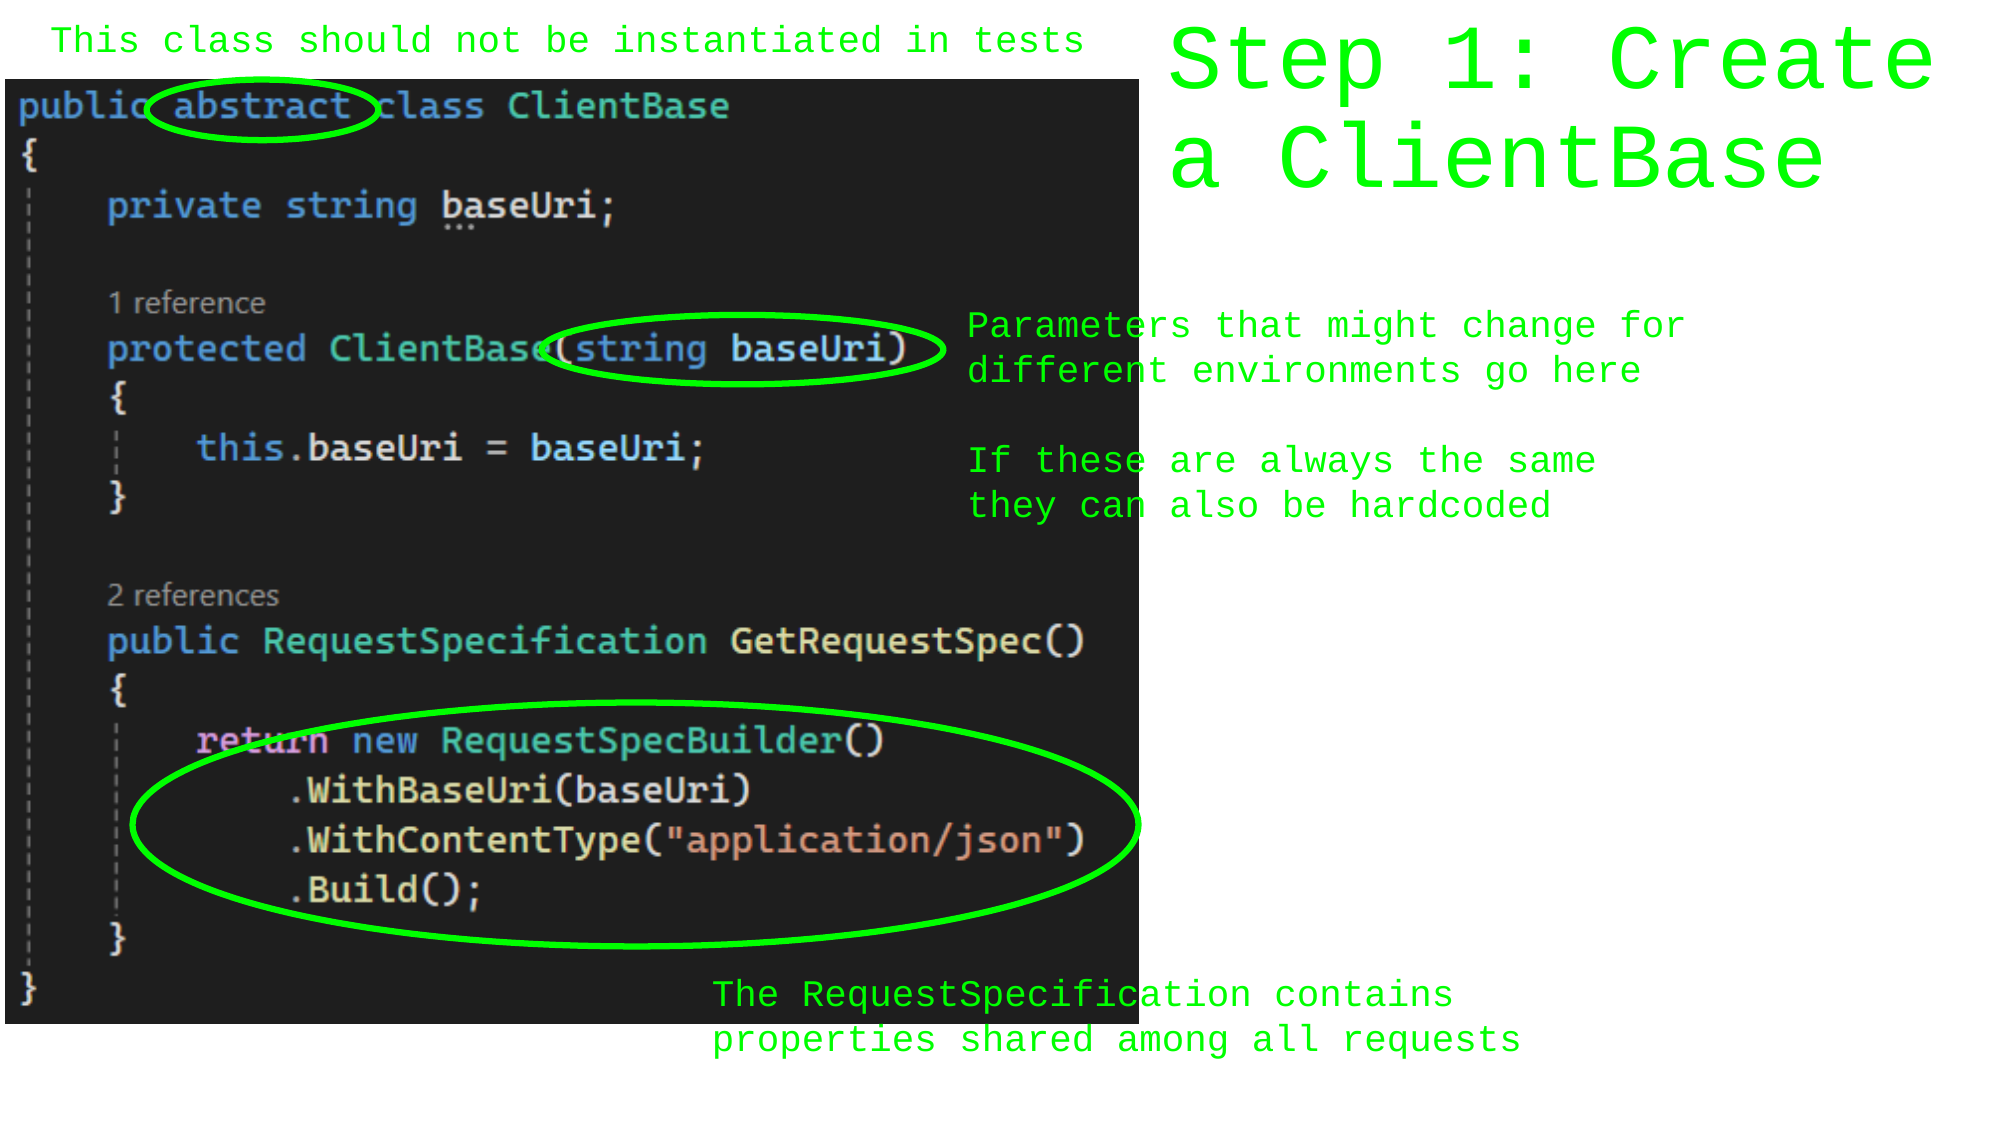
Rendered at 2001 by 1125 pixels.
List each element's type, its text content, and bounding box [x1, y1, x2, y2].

text_box This class should not be instantiated in tests [35, 7, 1104, 68]
picture [136, 706, 1135, 943]
text_box Parameters that might change for different environments go here If these are always the same they can also be hardcoded [951, 292, 1710, 536]
title Step 1: Create a ClientBase [1152, 0, 1995, 218]
picture [5, 79, 1139, 1024]
text_box The RequestSpecification contains properties shared among all requests [696, 961, 1581, 1068]
picture [150, 83, 375, 137]
